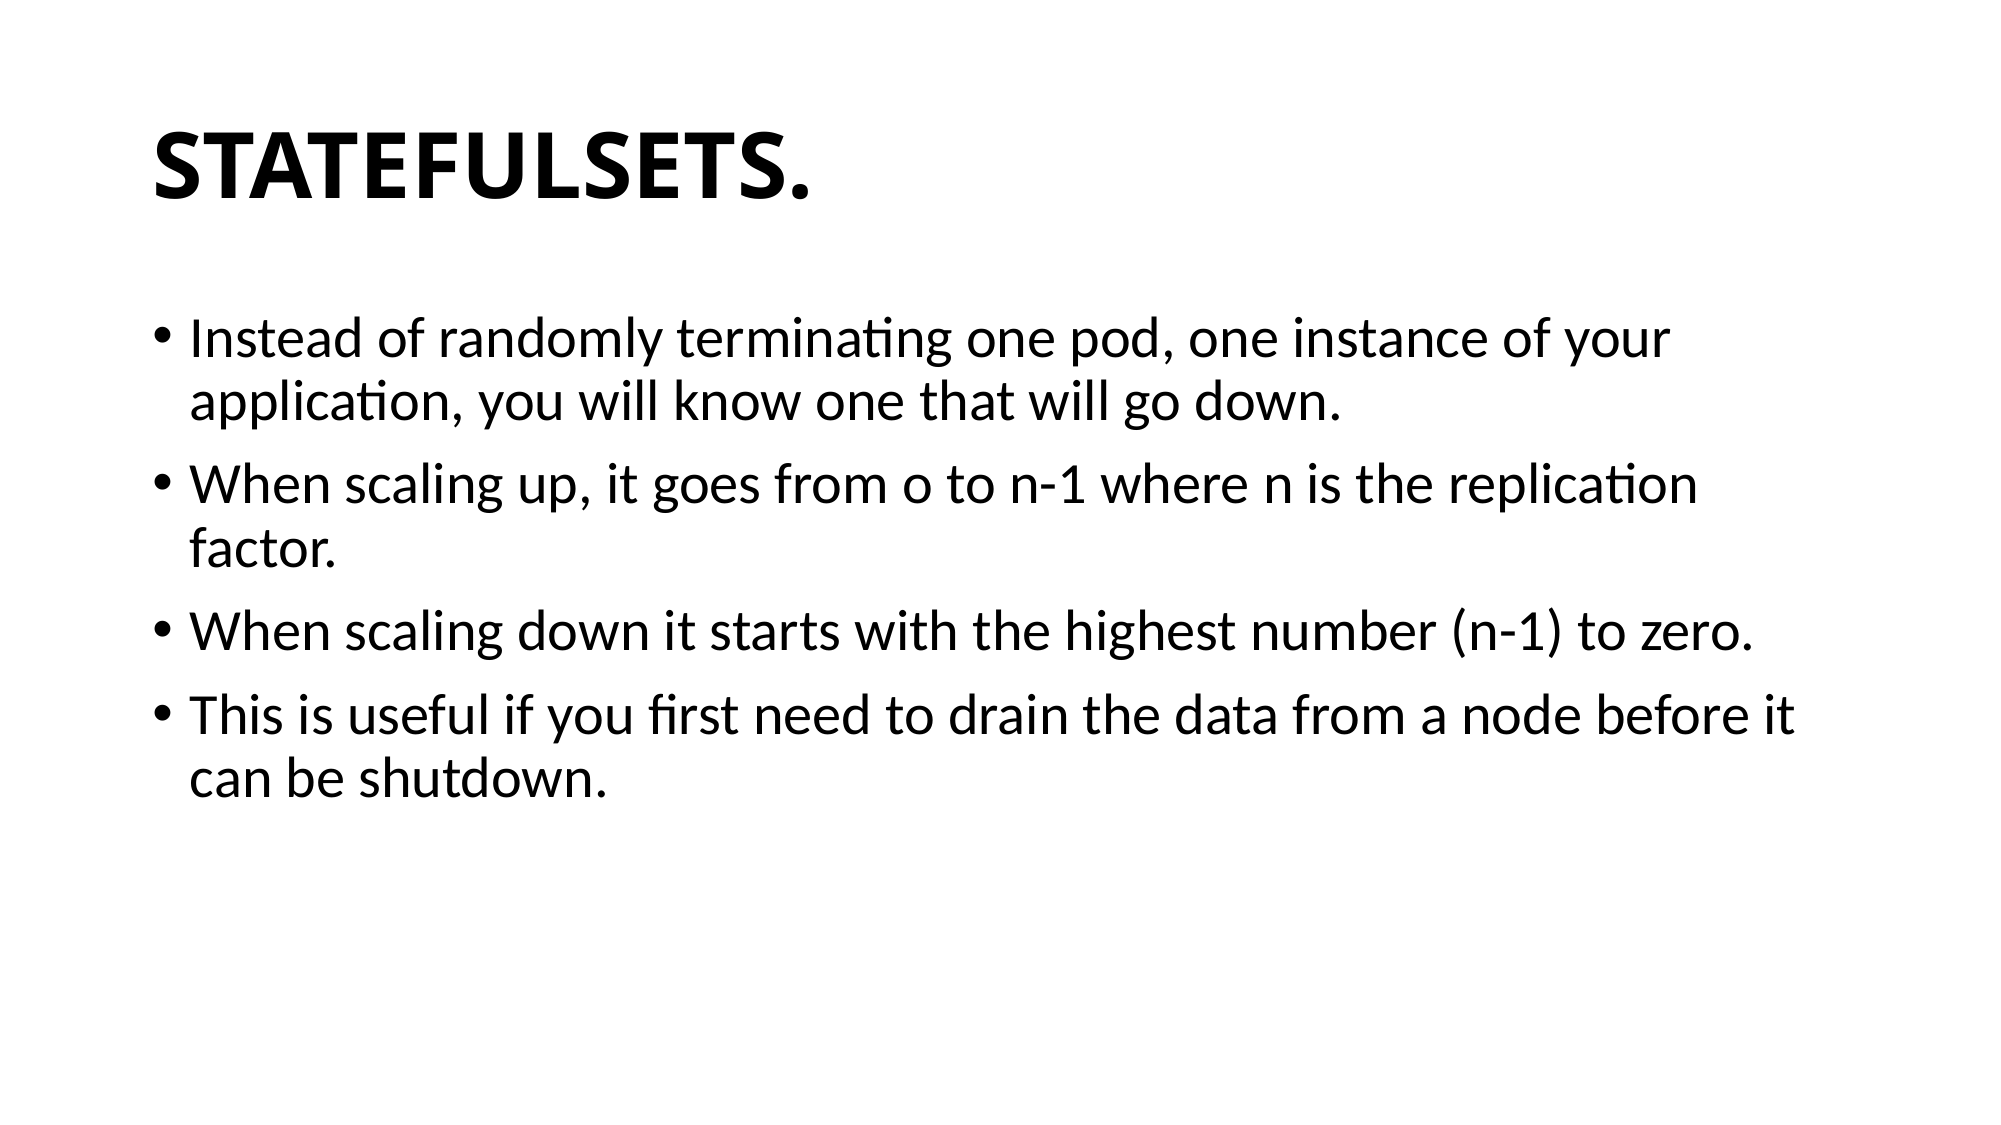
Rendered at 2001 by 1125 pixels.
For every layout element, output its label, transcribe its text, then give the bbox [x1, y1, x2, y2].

list Instead of randomly terminating one pod, one instance of your application, you will know one that will go down. When scaling up, it goes from o to n-1 where n is the replication factor. When scaling down it starts with the highest number (n-1) to zero. This is useful if you first need to drain the data from a node before it can be shutdown. [137, 299, 1863, 1014]
title STATEFULSETS. [137, 59, 1863, 278]
